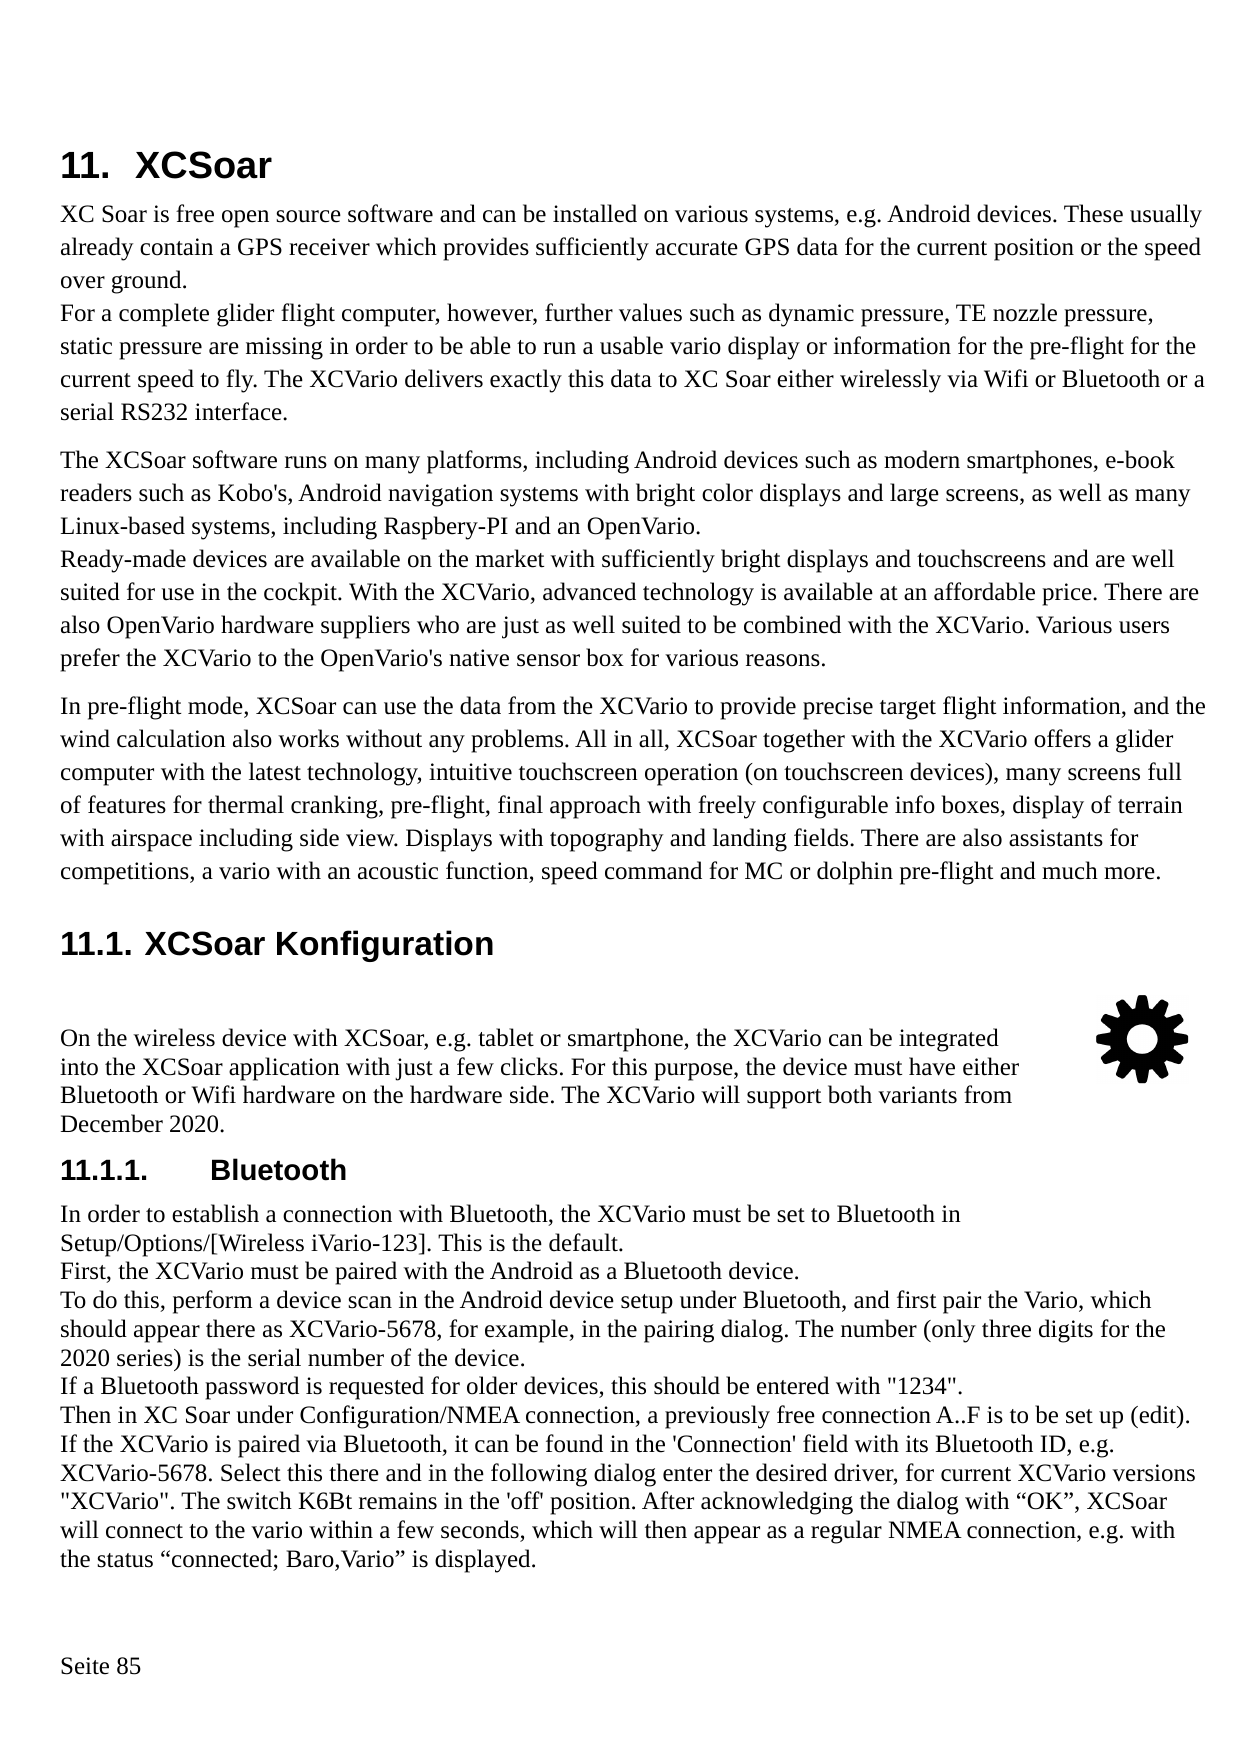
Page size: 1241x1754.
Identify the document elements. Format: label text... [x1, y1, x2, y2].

subtitle Bluetooth [60, 1153, 1207, 1186]
text On the wireless device with XCSoar, e.g. tablet or smartphone, the XCVario can be integrated into the XCSoar application with just a few clicks. For this purpose, the device must have either Bluetooth or Wifi hardware on the hardware side. The XCVario will support both variants from December 2020. [60, 1023, 1207, 1138]
subtitle XCSoar Konfiguration [60, 924, 1207, 963]
subtitle XCSoar [60, 143, 1207, 187]
text In order to establish a connection with Bluetooth, the XCVario must be set to Bluetooth in Setup/Options/[Wireless iVario-123]. This is the default. First, the XCVario must be paired with the Android as a Bluetooth device. To do this, perform a device scan in the Android device setup under Bluetooth, and first pair the Vario, which should appear there as XCVario-5678, for example, in the pairing dialog. The number (only three digits for the 2020 series) is the serial number of the device. If a Bluetooth password is requested for older devices, this should be entered with "1234". Then in XC Soar under Configuration/NMEA connection, a previously free connection A..F is to be set up (edit). If the XCVario is paired via Bluetooth, it can be found in the 'Connection' field with its Bluetooth ID, e.g. XCVario-5678. Select this there and in the following dialog enter the desired driver, for current XCVario versions "XCVario". The switch K6Bt remains in the 'off' position. After acknowledging the dialog with “OK”, XCSoar will connect to the vario within a few seconds, which will then appear as a regular NMEA connection, e.g. with the status “connected; Baro,Vario” is displayed. [60, 1199, 1207, 1573]
text The XCSoar software runs on many platforms, including Android devices such as modern smartphones, e-book readers such as Kobo's, Android navigation systems with bright color displays and large screens, as well as many Linux-based systems, including Raspbery-PI and an OpenVario. Ready-made devices are available on the market with sufficiently bright displays and touchscreens and are well suited for use in the cockpit. With the XCVario, advanced technology is available at an affordable price. There are also OpenVario hardware suppliers who are just as well suited to be combined with the XCVario. Various users prefer the XCVario to the OpenVario's native sensor box for various reasons. [60, 445, 1207, 672]
text XC Soar is free open source software and can be installed on various systems, e.g. Android devices. These usually already contain a GPS receiver which provides sufficiently accurate GPS data for the current position or the speed over ground. For a complete glider flight computer, however, further values ​​such as dynamic pressure, TE nozzle pressure, static pressure are missing in order to be able to run a usable vario display or information for the pre-flight for the current speed to fly. The XCVario delivers exactly this data to XC Soar either wirelessly via Wifi or Bluetooth or a serial RS232 interface. [60, 199, 1207, 426]
picture [1096, 995, 1189, 1084]
text In pre-flight mode, XCSoar can use the data from the XCVario to provide precise target flight information, and the wind calculation also works without any problems. All in all, XCSoar together with the XCVario offers a glider computer with the latest technology, intuitive touchscreen operation (on touchscreen devices), many screens full of features for thermal cranking, pre-flight, final approach with freely configurable info boxes, display of terrain with airspace including side view. Displays with topography and landing fields. There are also assistants for competitions, a vario with an acoustic function, speed command for MC or dolphin pre-flight and much more. [60, 691, 1207, 884]
